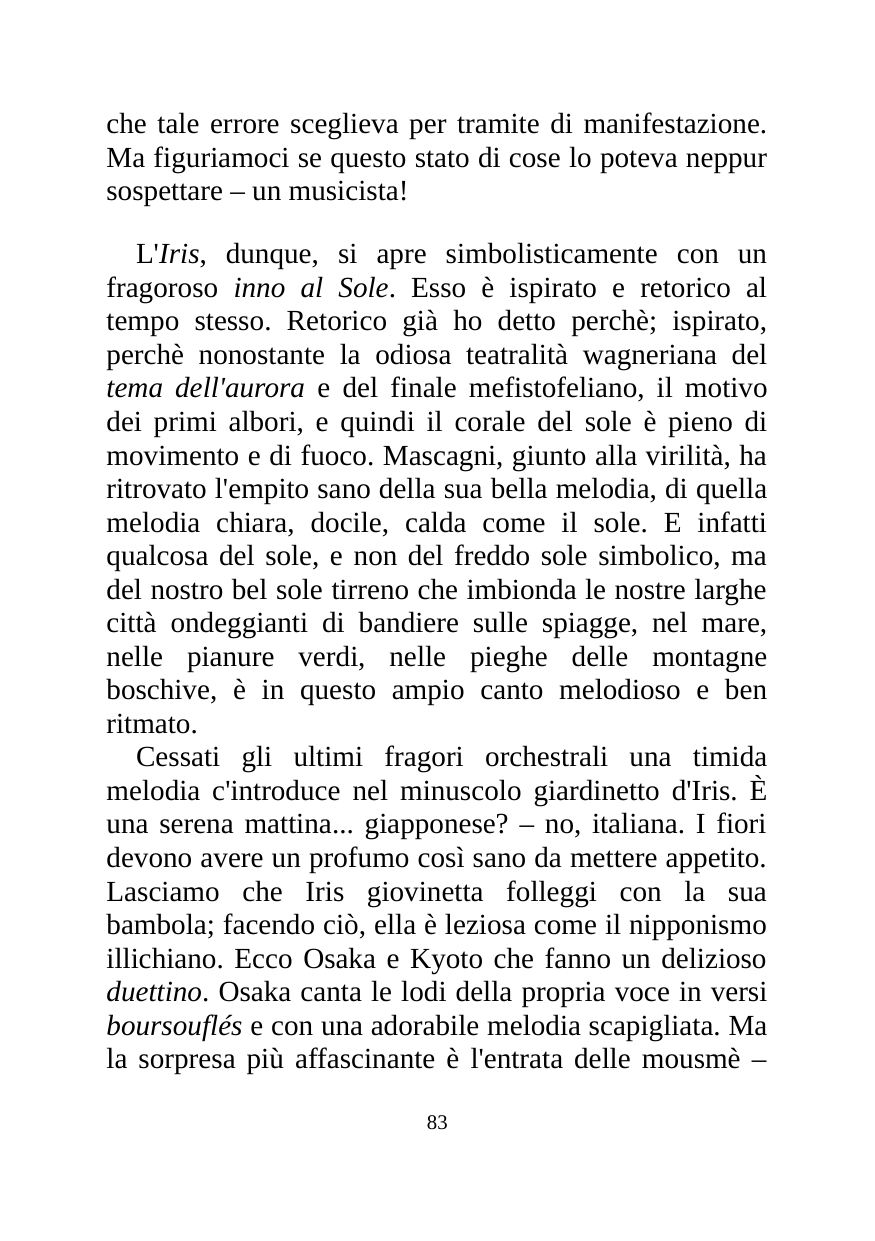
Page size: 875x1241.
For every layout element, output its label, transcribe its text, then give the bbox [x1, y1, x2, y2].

text Cessati gli ultimi fragori orchestrali una timida melodia c'introduce nel minuscolo giardinetto d'Iris. È una serena mattina... giapponese? – no, italiana. I fiori devono avere un profumo così sano da mettere appetito. Lasciamo che Iris giovinetta folleggi con la sua bambola; facendo ciò, ella è leziosa come il nipponismo illichiano. Ecco Osaka e Kyoto che fanno un delizioso duettino. Osaka canta le lodi della propria voce in versi boursouflés e con una adorabile melodia scapigliata. Ma la sorpresa più affascinante è l'entrata delle mousmè – [106, 739, 768, 1075]
text L'Iris, dunque, si apre simbolisticamente con un fragoroso inno al Sole. Esso è ispirato e retorico al tempo stesso. Retorico già ho detto perchè; ispirato, perchè nonostante la odiosa teatralità wagneriana del tema dell'aurora e del finale mefistofeliano, il motivo dei primi albori, e quindi il corale del sole è pieno di movimento e di fuoco. Mascagni, giunto alla virilità, ha ritrovato l'empito sano della sua bella melodia, di quella melodia chiara, docile, calda come il sole. E infatti qualcosa del sole, e non del freddo sole simbolico, ma del nostro bel sole tirreno che imbionda le nostre larghe città ondeggianti di bandiere sulle spiagge, nel mare, nelle pianure verdi, nelle pieghe delle montagne boschive, è in questo ampio canto melodioso e ben ritmato. [106, 236, 768, 739]
text che tale errore sceglieva per tramite di manifestazione. Ma figuriamoci se questo stato di cose lo poteva neppur sospettare – un musicista! [106, 106, 768, 207]
